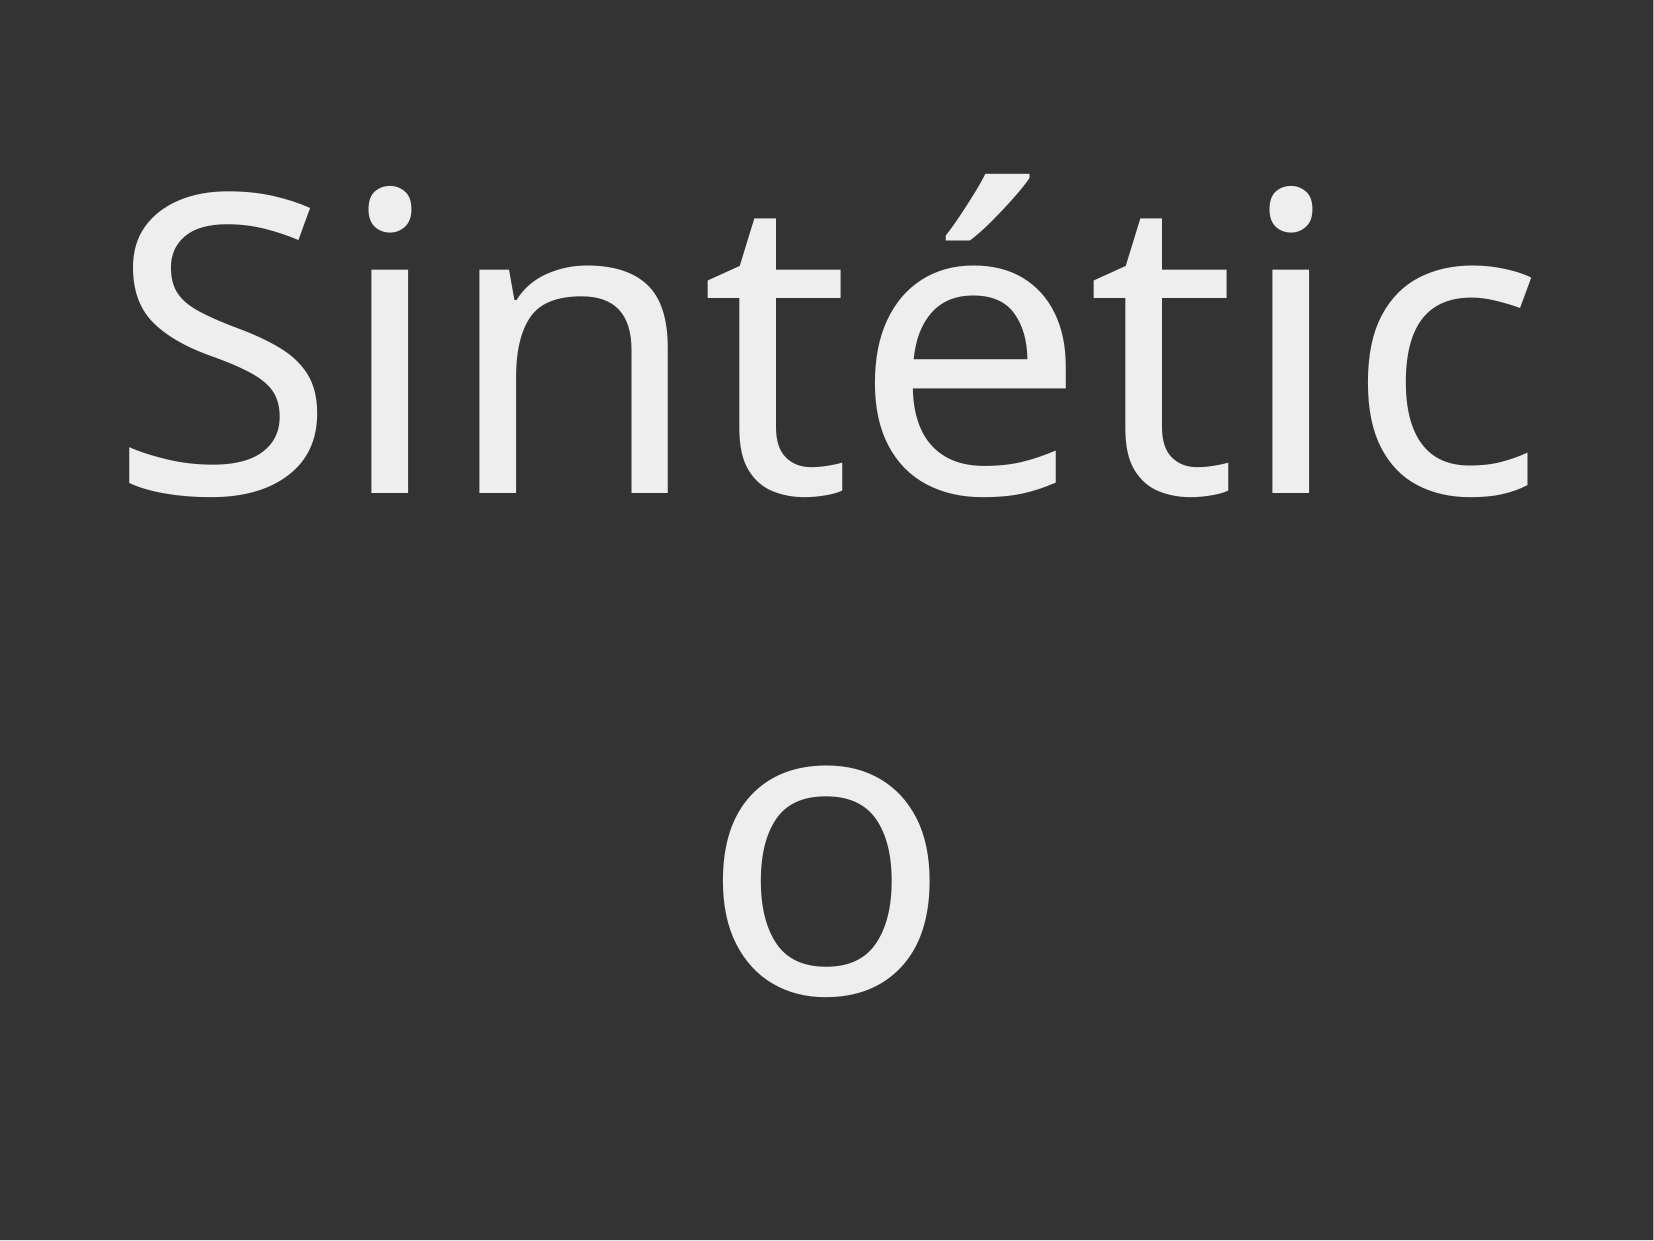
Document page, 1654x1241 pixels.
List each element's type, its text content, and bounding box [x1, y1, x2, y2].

title Sintético [82, 62, 1571, 1091]
text_box [0, 0, 1654, 1241]
